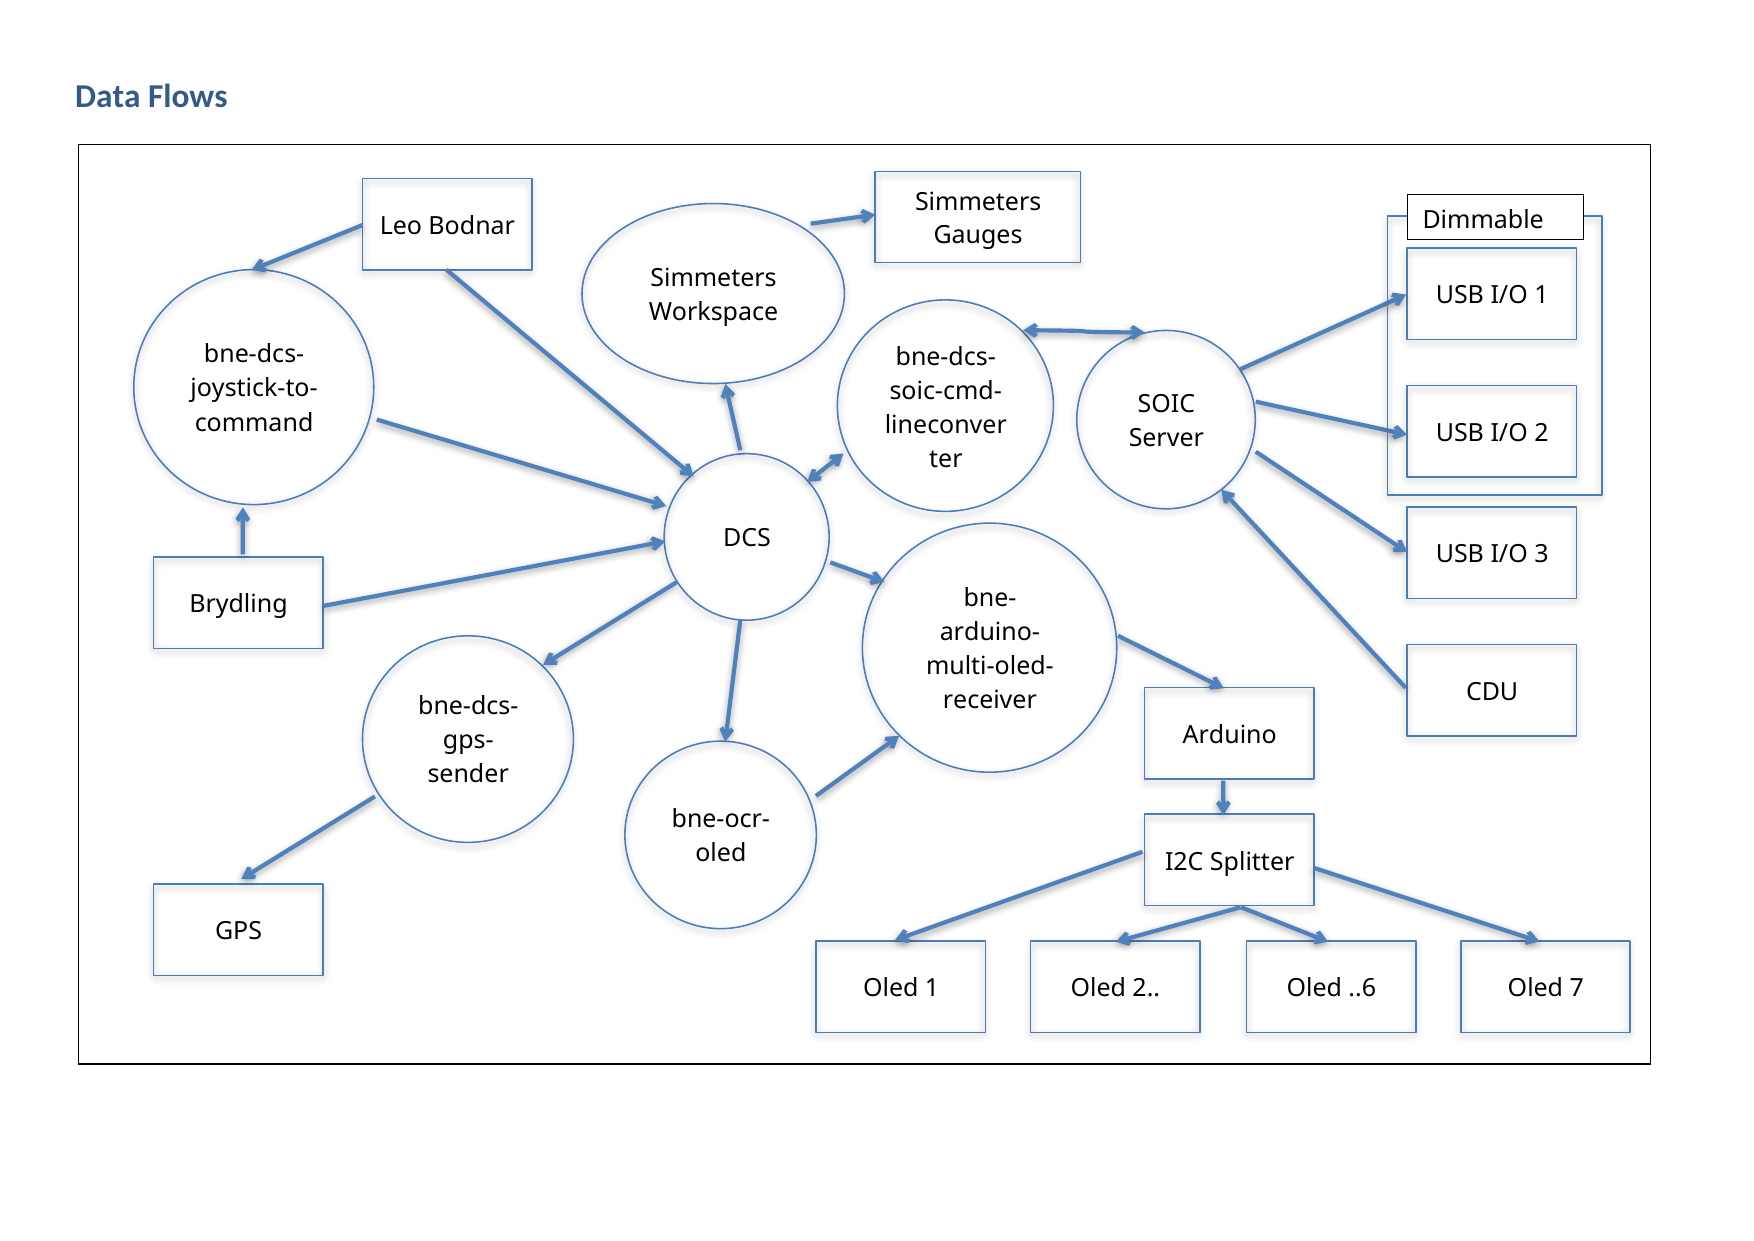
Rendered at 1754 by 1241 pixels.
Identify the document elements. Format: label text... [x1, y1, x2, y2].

text DCS [703, 520, 790, 554]
text CDU [1422, 673, 1562, 708]
text GPS [168, 913, 308, 947]
text USB I/O 1 [1422, 277, 1562, 311]
text Brydling [168, 586, 308, 620]
text I2C Splitter [1160, 843, 1299, 877]
text Gauges [890, 217, 1066, 251]
text Workspace [636, 294, 791, 328]
text Simmeters [636, 259, 791, 294]
text Server [1118, 419, 1214, 454]
text Dimmable [1422, 202, 1569, 232]
text Oled ..6 [1261, 970, 1401, 1004]
text bne-dcs-gps-sender [408, 688, 528, 790]
text Arduino [1160, 716, 1299, 750]
text Simmeters [890, 183, 1066, 217]
text Oled 7 [1476, 970, 1615, 1004]
text bne-dcs-joystick-to-command [184, 336, 324, 438]
text USB I/O 3 [1422, 536, 1562, 570]
text USB I/O 2 [1422, 414, 1562, 448]
text bne-ocr-oled [668, 801, 773, 869]
text SOIC [1118, 386, 1214, 419]
subtitle Data Flows [75, 75, 1679, 116]
text Leo Bodnar [377, 207, 517, 241]
text bne-dcs-soic-cmd-lineconverter [884, 338, 1007, 473]
text Oled 1 [831, 970, 971, 1004]
text Oled 2.. [1045, 970, 1185, 1004]
text bne-arduino-multi-oled-receiver [915, 579, 1065, 716]
